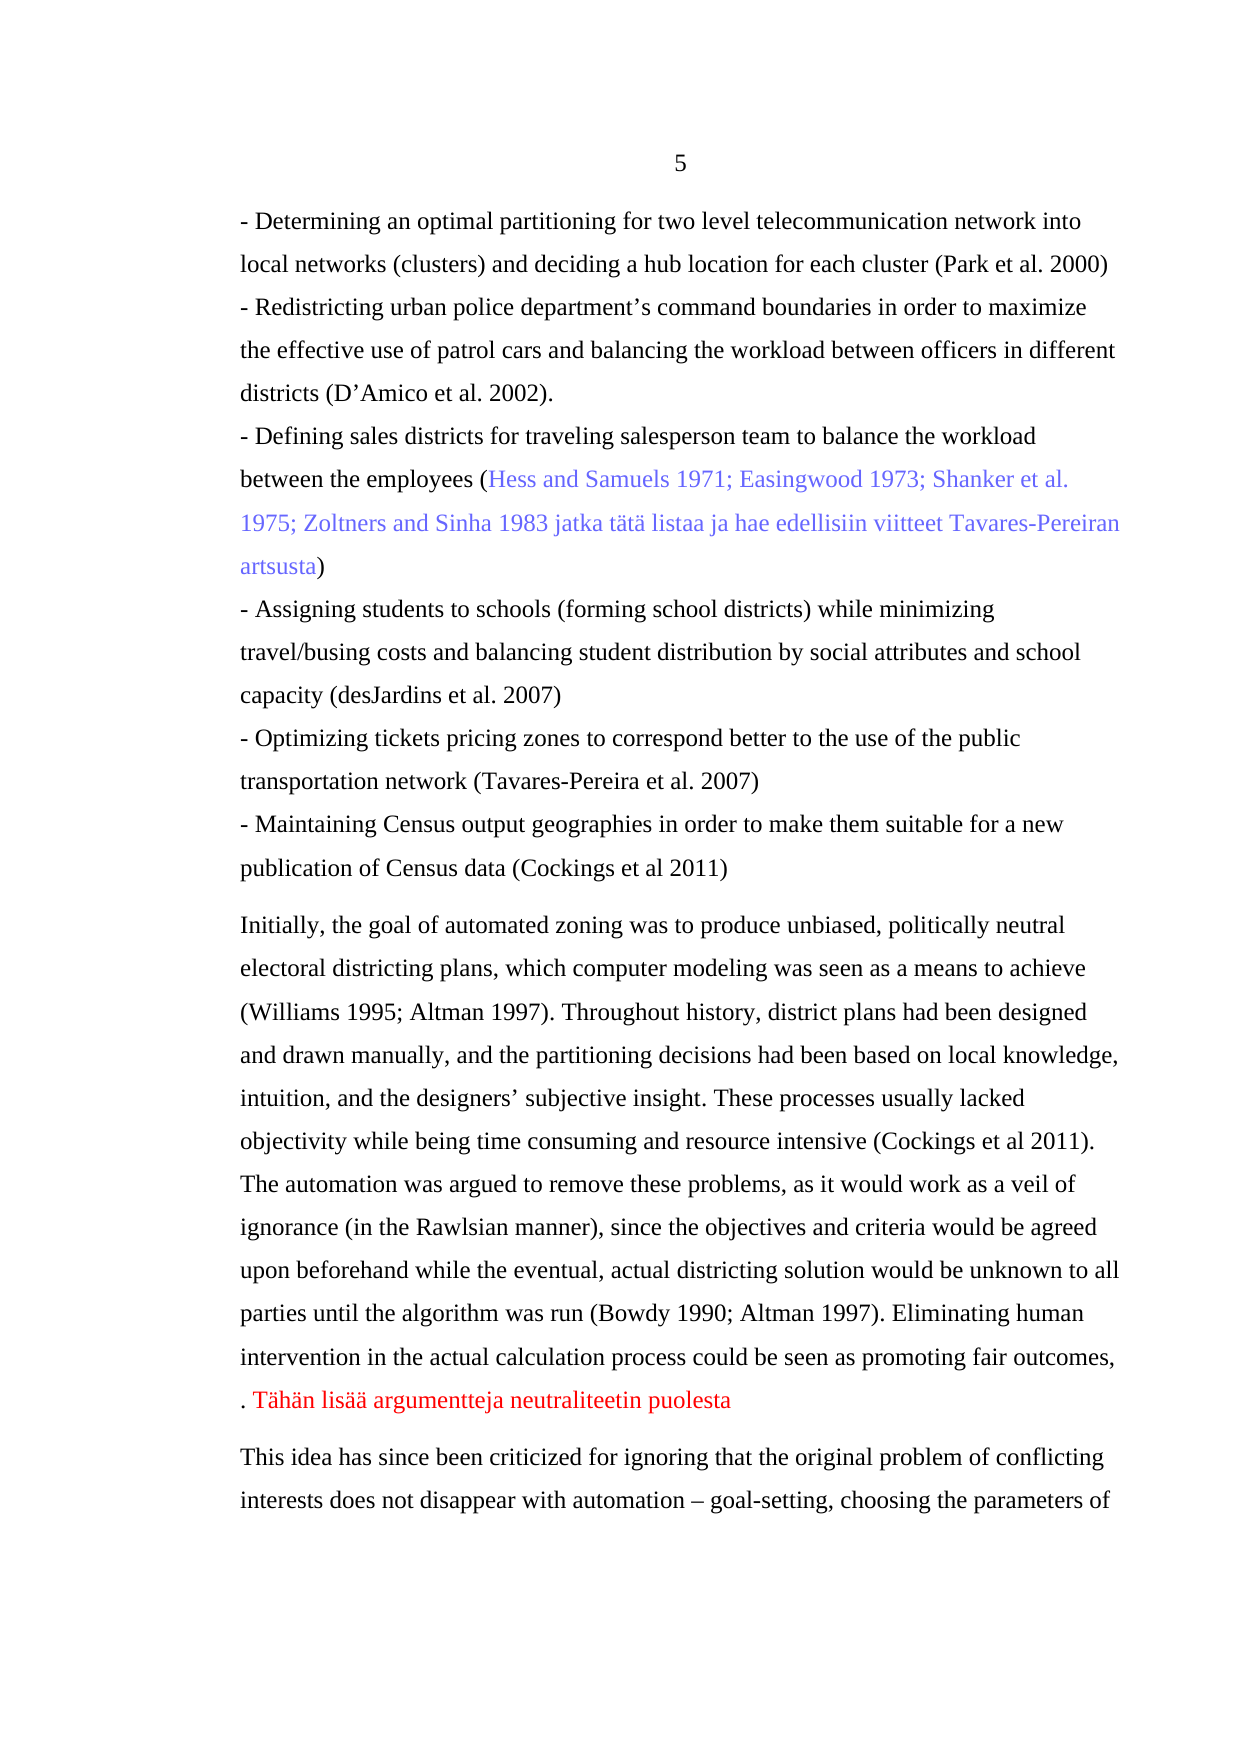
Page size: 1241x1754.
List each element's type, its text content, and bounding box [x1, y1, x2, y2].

text This idea has since been criticized for ignoring that the original problem of conflicting interests does not disappear with automation – goal-setting, choosing the parameters of [240, 1442, 1121, 1514]
text - Determining an optimal partitioning for two level telecommunication network into local networks (clusters) and deciding a hub location for each cluster (Park et al. 2000) - Redistricting urban police department’s command boundaries in order to maximize the effective use of patrol cars and balancing the workload between officers in different districts (D’Amico et al. 2002). - Defining sales districts for traveling salesperson team to balance the workload between the employees (Hess and Samuels 1971; Easingwood 1973; Shanker et al. 1975; Zoltners and Sinha 1983 jatka tätä listaa ja hae edellisiin viitteet Tavares-Pereiran artsusta) - Assigning students to schools (forming school districts) while minimizing travel/busing costs and balancing student distribution by social attributes and school capacity (desJardins et al. 2007) - Optimizing tickets pricing zones to correspond better to the use of the public transportation network (Tavares-Pereira et al. 2007) - Maintaining Census output geographies in order to make them suitable for a new publication of Census data (Cockings et al 2011) [240, 206, 1121, 881]
text Initially, the goal of automated zoning was to produce unbiased, politically neutral electoral districting plans, which computer modeling was seen as a means to achieve (Williams 1995; Altman 1997). Throughout history, district plans had been designed and drawn manually, and the partitioning decisions had been based on local knowledge, intuition, and the designers’ subjective insight. These processes usually lacked objectivity while being time consuming and resource intensive (Cockings et al 2011). The automation was argued to remove these problems, as it would work as a veil of ignorance (in the Rawlsian manner), since the objectives and criteria would be agreed upon beforehand while the eventual, actual districting solution would be unknown to all parties until the algorithm was run (Bowdy 1990; Altman 1997). Eliminating human intervention in the actual calculation process could be seen as promoting fair outcomes, . Tähän lisää argumentteja neutraliteetin puolesta [240, 910, 1121, 1413]
